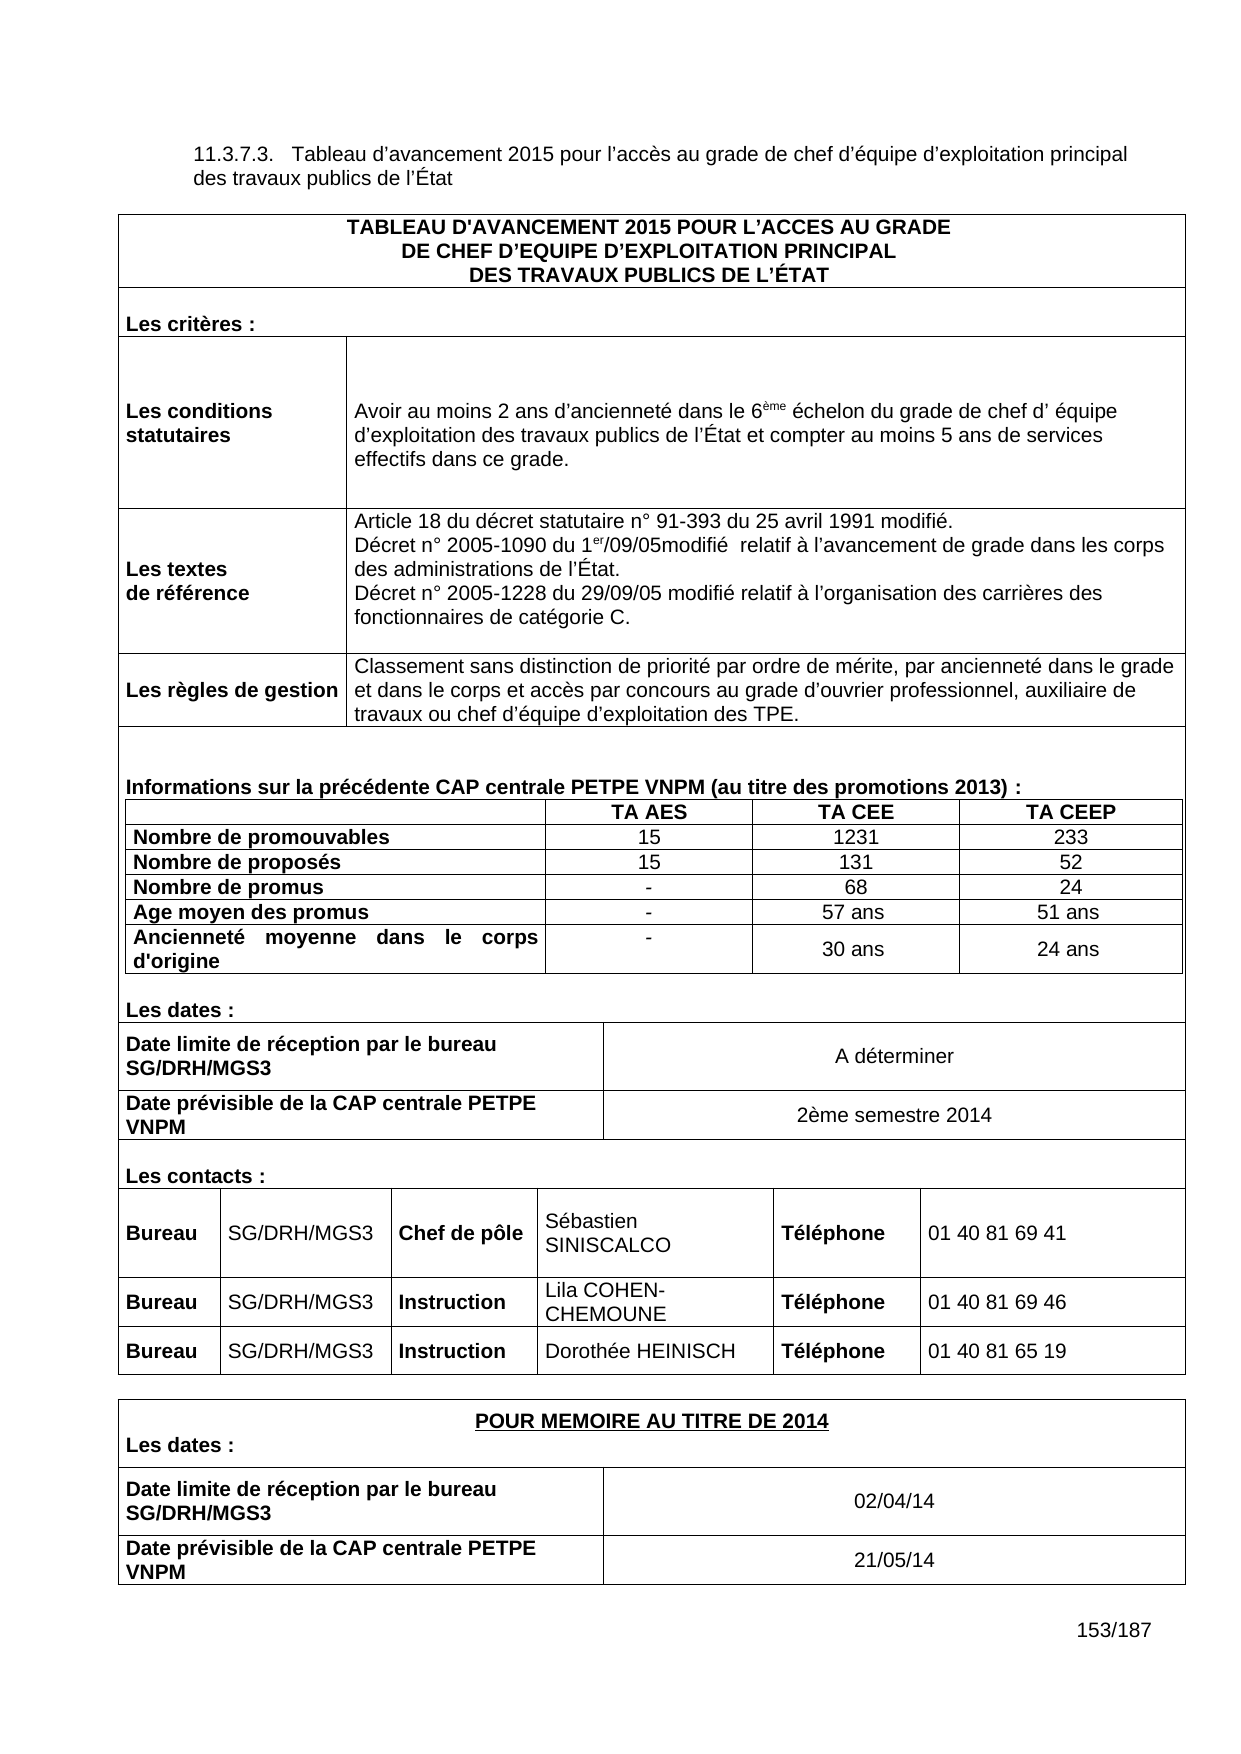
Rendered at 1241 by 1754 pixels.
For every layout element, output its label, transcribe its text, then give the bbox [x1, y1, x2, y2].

table_cell Téléphone [774, 1189, 920, 1277]
table_cell 15 [546, 850, 752, 874]
table_cell 57 ans [753, 900, 959, 924]
table_cell Bureau [119, 1189, 220, 1277]
table_cell Sébastien SINISCALCO [538, 1189, 773, 1277]
table_cell Avoir au moins 2 ans d’ancienneté dans le 6ème échelon du grade de chef d’ équipe d’exploitation des travaux publics de l’état et compter au moins 5 ans de services effectifs dans ce grade. [347, 337, 1185, 508]
table_header TA CEEP [960, 800, 1182, 824]
table_cell Dorothée HEINISCH [538, 1327, 773, 1374]
table_cell Date prévisible de la CAP centrale PETPE VNPM [119, 1091, 603, 1138]
table_cell 24 [960, 875, 1182, 899]
table_cell Chef de pôle [392, 1189, 537, 1277]
table_cell Nombre de promus [126, 875, 545, 899]
table_cell 68 [753, 875, 959, 899]
table_cell 01 40 81 65 19 [921, 1327, 1185, 1374]
table_cell Age moyen des promus [126, 900, 545, 924]
table_header [126, 800, 545, 824]
table_cell Nombre de proposés [126, 850, 545, 874]
subtitle Tableau d’avancement 2015 pour l’accès au grade de chef d’équipe d’exploitation principal des travaux publics de l’état [118, 142, 1152, 190]
table_cell SG/DRH/MGS3 [221, 1327, 391, 1374]
table_cell 21/05/14 [604, 1536, 1185, 1583]
table_cell - [546, 925, 752, 973]
table_cell Date prévisible de la CAP centrale PETPE VNPM [119, 1536, 603, 1583]
table_cell Date limite de réception par le bureau SG/DRH/MGS3 [119, 1023, 603, 1089]
table_cell Instruction [392, 1278, 537, 1326]
table_cell Date limite de réception par le bureau SG/DRH/MGS3 [119, 1468, 603, 1534]
table_cell Classement sans distinction de priorité par ordre de mérite, par ancienneté dans le grade et dans le corps et accès par concours au grade d’ouvrier professionnel, auxiliaire de travaux ou chef d’équipe d’exploitation des TPE. [347, 654, 1185, 726]
table_cell Téléphone [774, 1278, 920, 1326]
table_cell Ancienneté moyenne dans le corps d'origine [126, 925, 545, 973]
table_cell Lila COHEN-CHEMOUNE [538, 1278, 773, 1326]
table_cell Les conditions statutaires [119, 337, 346, 508]
table_cell 02/04/14 [604, 1468, 1185, 1534]
table_cell Article 18 du décret statutaire n° 91-393 du 25 avril 1991 modifié. Décret n° 2005-1090 du 1er/09/05modifié relatif à l’avancement de grade dans les corps des administrations de l’état. Décret n° 2005-1228 du 29/09/05 modifié relatif à l’organisation des carrières des fonctionnaires de catégorie C. [347, 509, 1185, 653]
table_cell Bureau [119, 1327, 220, 1374]
table_cell - [546, 875, 752, 899]
table_cell Bureau [119, 1278, 220, 1326]
table_header TA CEE [753, 800, 959, 824]
table_cell Les règles de gestion [119, 654, 346, 726]
table_cell Les textes de référence [119, 509, 346, 653]
table_cell 01 40 81 69 41 [921, 1189, 1185, 1277]
table_cell 01 40 81 69 46 [921, 1278, 1185, 1326]
table_cell SG/DRH/MGS3 [221, 1278, 391, 1326]
table_cell Les contacts : [119, 1140, 1185, 1187]
table_cell SG/DRH/MGS3 [221, 1189, 391, 1277]
table_cell A déterminer [604, 1023, 1185, 1089]
table_cell - [546, 900, 752, 924]
table_cell 52 [960, 850, 1182, 874]
table_cell 131 [753, 850, 959, 874]
table_cell Téléphone [774, 1327, 920, 1374]
table_cell 24 ans [960, 925, 1182, 973]
table_cell 51 ans [960, 900, 1182, 924]
table_header POUR MEMOIRE AU TITRE DE 2014 Les dates : [119, 1400, 1185, 1467]
table_header TA AES [546, 800, 752, 824]
table_header TABLEAU D'AVANCEMENT 2015 POUR L’ACCES AU GRADE DE CHEF D’EQUIPE D’EXPLOITATION PRINCIPAL DES TRAVAUX PUBLICS DE L’éTAT [119, 215, 1185, 287]
table_cell Les critères : [119, 288, 1185, 336]
table_cell 2ème semestre 2014 [604, 1091, 1185, 1138]
table_cell Informations sur la précédente CAP centrale PETPE VNPM (au titre des promotions 2013) : Les dates : [119, 727, 1185, 1022]
table_cell 30 ans [753, 925, 959, 973]
table_cell 1231 [753, 825, 959, 849]
table_cell 233 [960, 825, 1182, 849]
table_cell 15 [546, 825, 752, 849]
table_cell Nombre de promouvables [126, 825, 545, 849]
table_cell Instruction [392, 1327, 537, 1374]
